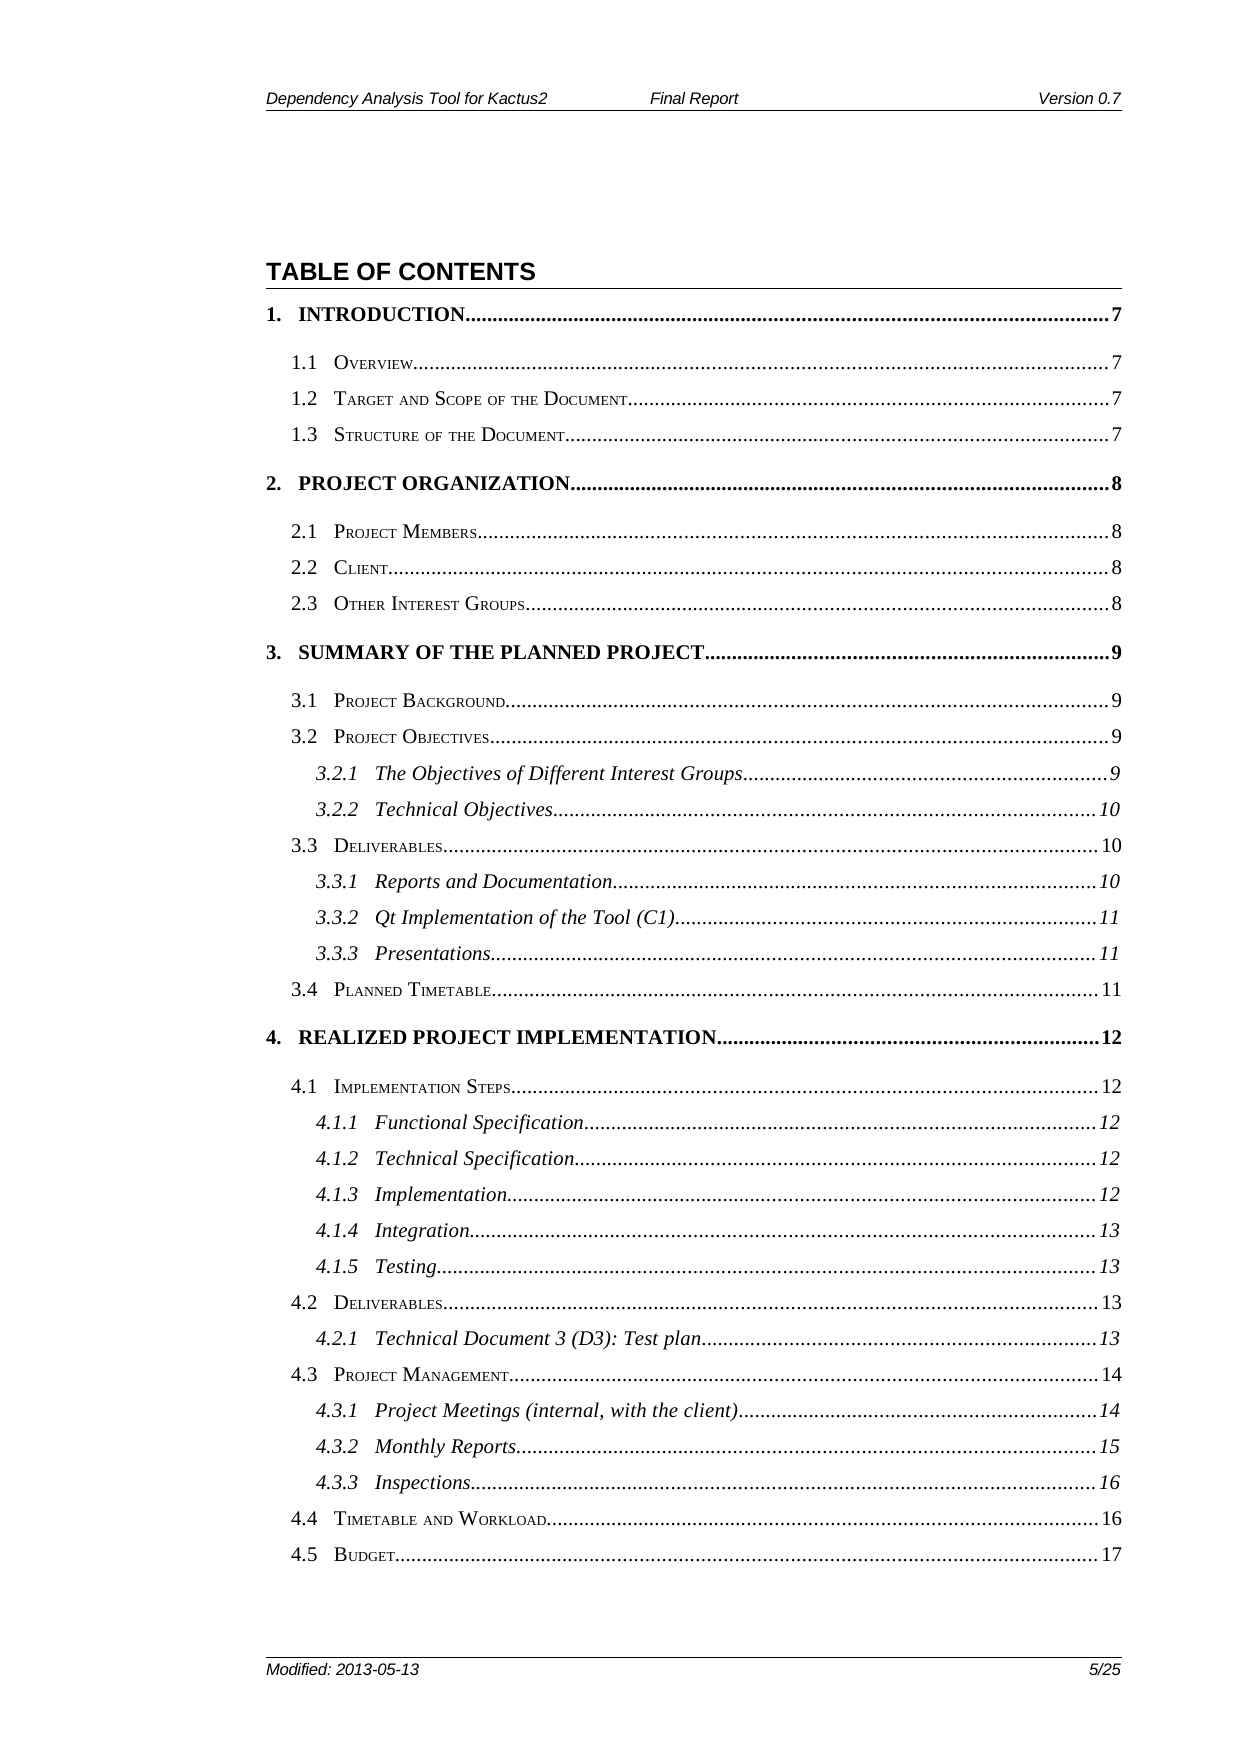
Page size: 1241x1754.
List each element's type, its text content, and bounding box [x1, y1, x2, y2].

text 1. Introduction 7 [266, 301, 1122, 326]
text 3.2.1 The Objectives of Different Interest Groups 9 [316, 760, 1122, 784]
text 4.5 Budget 17 [291, 1542, 1122, 1566]
text 4.1.5 Testing 13 [316, 1254, 1122, 1278]
text 1.1 Overview 7 [291, 350, 1122, 374]
text 4.3 Project Management 14 [291, 1362, 1122, 1386]
text 1.3 Structure of the Document 7 [291, 422, 1122, 446]
text 4.1.2 Technical Specification 12 [316, 1146, 1122, 1170]
text 4.1 Implementation Steps 12 [291, 1074, 1122, 1098]
text 3.4 Planned Timetable 11 [291, 977, 1122, 1001]
text 4.3.2 Monthly Reports 15 [316, 1434, 1122, 1458]
text 1.2 Target and Scope of the Document 7 [291, 386, 1122, 410]
list Table of Contents [266, 257, 1122, 288]
text 4.4 Timetable and Workload 16 [291, 1506, 1122, 1530]
text 3.2 Project Objectives 9 [291, 724, 1122, 748]
text 2.1 Project Members 8 [291, 519, 1122, 543]
text 3.3.2 Qt Implementation of the Tool (C1) 11 [316, 904, 1122, 929]
text 4. Realized project implementation 12 [266, 1025, 1122, 1049]
text 2. Project Organization 8 [266, 471, 1122, 495]
text 3.3.3 Presentations 11 [316, 941, 1122, 965]
text 4.2.1 Technical Document 3 (D3): Test plan 13 [316, 1326, 1122, 1350]
text 4.3.3 Inspections 16 [316, 1470, 1122, 1494]
text 3.1 Project Background 9 [291, 688, 1122, 712]
text 3.3 Deliverables 10 [291, 832, 1122, 857]
text 2.2 Client 8 [291, 555, 1122, 579]
text 4.1.4 Integration 13 [316, 1218, 1122, 1242]
text 4.3.1 Project Meetings (internal, with the client) 14 [316, 1398, 1122, 1422]
text 3. Summary of the planned project 9 [266, 640, 1122, 664]
text 3.2.2 Technical Objectives 10 [316, 796, 1122, 821]
text 2.3 Other Interest Groups 8 [291, 591, 1122, 615]
text 4.1.1 Functional Specification 12 [316, 1110, 1122, 1134]
text 4.2 Deliverables 13 [291, 1290, 1122, 1314]
text 4.1.3 Implementation 12 [316, 1182, 1122, 1206]
text 3.3.1 Reports and Documentation 10 [316, 868, 1122, 893]
